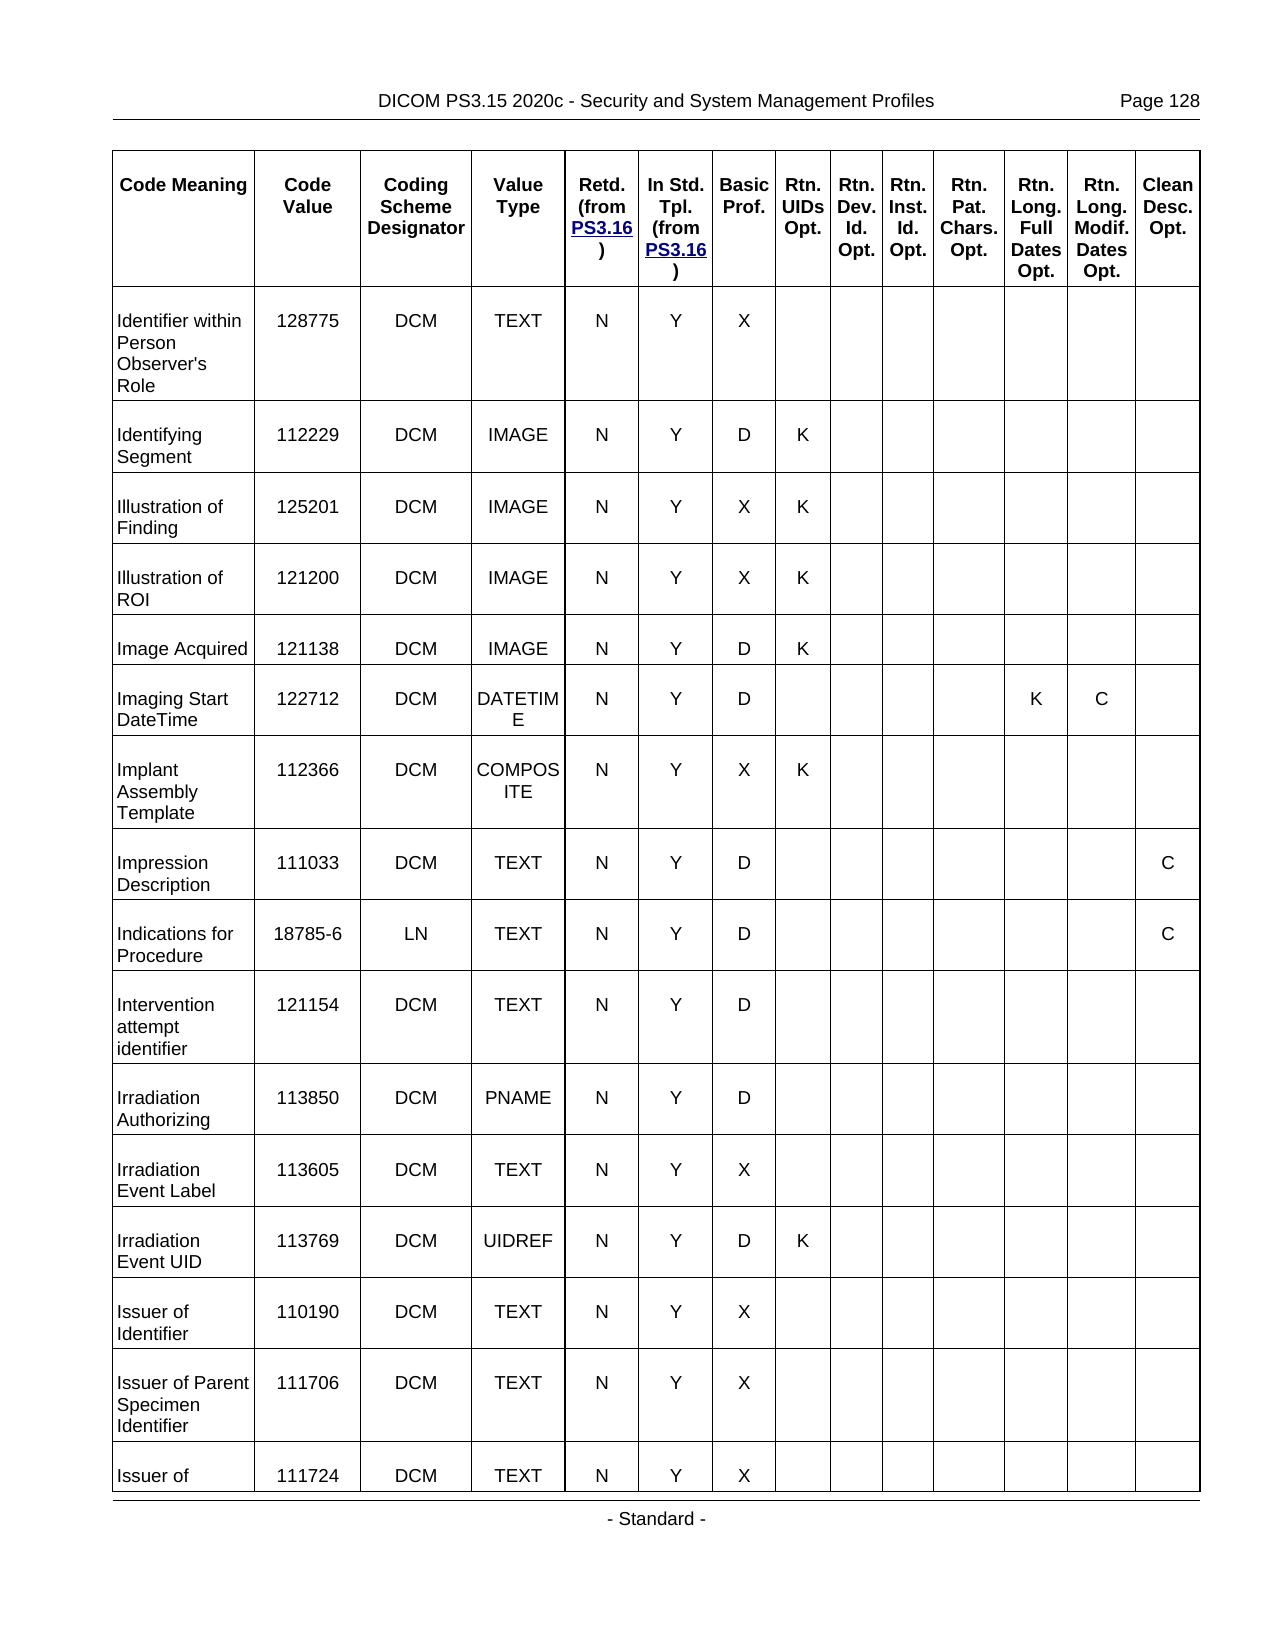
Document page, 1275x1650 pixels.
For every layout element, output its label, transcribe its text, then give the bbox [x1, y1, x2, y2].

table_cell 113769 [255, 1207, 360, 1277]
table_cell [883, 971, 933, 1063]
table_cell N [566, 615, 638, 664]
table_cell Y [639, 401, 712, 472]
table_cell Irradiation Authorizing [113, 1064, 254, 1134]
table_cell [1136, 473, 1199, 543]
table_cell DCM [361, 1064, 471, 1134]
table_cell Irradiation Event UID [113, 1207, 254, 1277]
table_cell [831, 287, 882, 400]
table_cell C [1136, 829, 1199, 899]
table_cell IMAGE [472, 544, 564, 614]
table_cell Illustration of ROI [113, 544, 254, 614]
table_cell [776, 1135, 830, 1206]
table_cell Y [639, 287, 712, 400]
table_cell Imaging Start DateTime [113, 665, 254, 735]
table_cell N [566, 971, 638, 1063]
table_cell DCM [361, 665, 471, 735]
table_header Value Type [472, 151, 564, 286]
table_header Code Meaning [113, 151, 254, 286]
table_cell TEXT [472, 1278, 564, 1348]
table_cell [934, 473, 1004, 543]
table_cell X [713, 287, 775, 400]
table_cell N [566, 1349, 638, 1441]
table_cell [1005, 1349, 1067, 1441]
table_cell N [566, 287, 638, 400]
table_cell [1136, 665, 1199, 735]
table_cell [1005, 401, 1067, 472]
table_cell Implant Assembly Template [113, 736, 254, 828]
table_cell TEXT [472, 900, 564, 970]
table_cell [776, 1442, 830, 1491]
table_header In Std. Tpl. (from PS3.16) [639, 151, 712, 286]
table_cell UIDREF [472, 1207, 564, 1277]
table_cell IMAGE [472, 473, 564, 543]
table_cell [1136, 1349, 1199, 1441]
table_cell [1136, 401, 1199, 472]
table_cell 113605 [255, 1135, 360, 1206]
table_header Rtn. Pat. Chars. Opt. [934, 151, 1004, 286]
table_header Rtn. UIDs Opt. [776, 151, 830, 286]
table_cell [1068, 829, 1135, 899]
table_cell Indications for Procedure [113, 900, 254, 970]
table_cell X [713, 1442, 775, 1491]
table_cell TEXT [472, 1349, 564, 1441]
table_cell [831, 1207, 882, 1277]
table_cell Y [639, 665, 712, 735]
table_cell D [713, 971, 775, 1063]
table_cell [934, 1349, 1004, 1441]
table_cell [1068, 971, 1135, 1063]
table_cell TEXT [472, 829, 564, 899]
table_cell [1005, 971, 1067, 1063]
table_cell [831, 665, 882, 735]
table_cell [1005, 1064, 1067, 1134]
table_cell Y [639, 829, 712, 899]
table_header Clean Desc. Opt. [1136, 151, 1199, 286]
table_cell [1068, 544, 1135, 614]
table_cell [1068, 1064, 1135, 1134]
table_cell 121138 [255, 615, 360, 664]
table_cell [1068, 1135, 1135, 1206]
table_cell 121154 [255, 971, 360, 1063]
table_cell [776, 971, 830, 1063]
table_cell 122712 [255, 665, 360, 735]
table_cell Y [639, 473, 712, 543]
table_cell [776, 829, 830, 899]
table_cell [1068, 900, 1135, 970]
table_cell DCM [361, 1442, 471, 1491]
table_header Basic Prof. [713, 151, 775, 286]
table_cell [1005, 1442, 1067, 1491]
table_header Rtn. Inst. Id. Opt. [883, 151, 933, 286]
table_cell [883, 1135, 933, 1206]
table_cell [1136, 971, 1199, 1063]
table_cell D [713, 1207, 775, 1277]
table_cell IMAGE [472, 401, 564, 472]
table_cell C [1068, 665, 1135, 735]
table_cell [883, 1064, 933, 1134]
table_cell Y [639, 736, 712, 828]
table_cell [776, 1349, 830, 1441]
table_cell [831, 615, 882, 664]
table_cell X [713, 1349, 775, 1441]
table_cell [831, 1442, 882, 1491]
table_cell [776, 1064, 830, 1134]
table_cell [1136, 544, 1199, 614]
table_cell [883, 736, 933, 828]
table_cell K [1005, 665, 1067, 735]
table_cell N [566, 544, 638, 614]
table_cell N [566, 900, 638, 970]
table_cell [1136, 736, 1199, 828]
table_cell [1068, 473, 1135, 543]
table_cell [831, 473, 882, 543]
table_cell Image Acquired [113, 615, 254, 664]
table_cell DCM [361, 1278, 471, 1348]
table_cell [1005, 544, 1067, 614]
table_cell [883, 544, 933, 614]
table_cell 112366 [255, 736, 360, 828]
table_cell N [566, 1135, 638, 1206]
table_cell DATETIME [472, 665, 564, 735]
table_cell Y [639, 1278, 712, 1348]
table_cell 110190 [255, 1278, 360, 1348]
table_cell [934, 1207, 1004, 1277]
table_cell COMPOSITE [472, 736, 564, 828]
table_cell [883, 473, 933, 543]
table_cell [1068, 1442, 1135, 1491]
table_cell IMAGE [472, 615, 564, 664]
table_cell Identifying Segment [113, 401, 254, 472]
table_cell [934, 1278, 1004, 1348]
table_cell [934, 401, 1004, 472]
table_cell [831, 829, 882, 899]
table_cell [831, 1278, 882, 1348]
table_cell X [713, 736, 775, 828]
table_header Code Value [255, 151, 360, 286]
table_header Rtn. Long. Modif. Dates Opt. [1068, 151, 1135, 286]
table_cell Y [639, 1135, 712, 1206]
table_cell [934, 971, 1004, 1063]
table_cell [883, 1442, 933, 1491]
table_cell [934, 1064, 1004, 1134]
table_cell N [566, 665, 638, 735]
table_cell DCM [361, 971, 471, 1063]
table_cell [831, 1064, 882, 1134]
table_cell Intervention attempt identifier [113, 971, 254, 1063]
table_cell 112229 [255, 401, 360, 472]
table_cell [934, 829, 1004, 899]
table_cell D [713, 1064, 775, 1134]
table_cell [1005, 829, 1067, 899]
table_cell [1005, 900, 1067, 970]
table_cell [1068, 401, 1135, 472]
table_cell [831, 971, 882, 1063]
table_cell Y [639, 900, 712, 970]
table_cell [831, 736, 882, 828]
table_cell [934, 736, 1004, 828]
table_cell DCM [361, 1349, 471, 1441]
table_header Coding Scheme Designator [361, 151, 471, 286]
table_cell [883, 615, 933, 664]
table_cell [831, 1349, 882, 1441]
table_cell [883, 287, 933, 400]
table_cell [1068, 615, 1135, 664]
table_cell [1005, 287, 1067, 400]
table_cell X [713, 1135, 775, 1206]
table_cell DCM [361, 615, 471, 664]
table_cell PNAME [472, 1064, 564, 1134]
table_header Rtn. Dev. Id. Opt. [831, 151, 882, 286]
table_cell [883, 1207, 933, 1277]
table_cell X [713, 473, 775, 543]
table_cell [1068, 287, 1135, 400]
table_cell Illustration of Finding [113, 473, 254, 543]
table_cell K [776, 615, 830, 664]
table_cell [1005, 1278, 1067, 1348]
table_cell N [566, 473, 638, 543]
table_cell [934, 665, 1004, 735]
table_cell TEXT [472, 1442, 564, 1491]
table_cell N [566, 1442, 638, 1491]
table_cell Y [639, 615, 712, 664]
table_cell [883, 900, 933, 970]
table_cell [1136, 615, 1199, 664]
table_cell [1136, 1064, 1199, 1134]
table_cell DCM [361, 287, 471, 400]
table_cell 125201 [255, 473, 360, 543]
table_cell [1136, 1442, 1199, 1491]
table_cell [1136, 287, 1199, 400]
table_cell [776, 287, 830, 400]
table_cell N [566, 736, 638, 828]
table_cell [883, 829, 933, 899]
table_cell C [1136, 900, 1199, 970]
table_cell DCM [361, 401, 471, 472]
table_cell D [713, 665, 775, 735]
table_cell [1005, 1135, 1067, 1206]
table_cell N [566, 829, 638, 899]
table_cell K [776, 1207, 830, 1277]
table_cell Issuer of Identifier [113, 1278, 254, 1348]
table_cell [1068, 1207, 1135, 1277]
table_cell DCM [361, 829, 471, 899]
table_cell 18785-6 [255, 900, 360, 970]
table_cell Impression Description [113, 829, 254, 899]
table_cell Y [639, 1207, 712, 1277]
table_cell N [566, 1207, 638, 1277]
table_cell [1068, 1278, 1135, 1348]
table_cell [831, 544, 882, 614]
table_cell [1136, 1278, 1199, 1348]
table_cell Y [639, 1442, 712, 1491]
table_cell K [776, 736, 830, 828]
table_cell 111033 [255, 829, 360, 899]
table_cell [883, 665, 933, 735]
table_cell [1068, 736, 1135, 828]
table_cell 121200 [255, 544, 360, 614]
table_cell DCM [361, 1135, 471, 1206]
table_cell [934, 287, 1004, 400]
table_cell DCM [361, 473, 471, 543]
table_cell K [776, 544, 830, 614]
table_cell [776, 665, 830, 735]
table_cell D [713, 401, 775, 472]
table_cell TEXT [472, 287, 564, 400]
table_cell DCM [361, 1207, 471, 1277]
table_cell TEXT [472, 1135, 564, 1206]
table_cell [883, 1278, 933, 1348]
table_cell [1005, 736, 1067, 828]
table_cell D [713, 829, 775, 899]
table_cell [831, 1135, 882, 1206]
table_cell Y [639, 1064, 712, 1134]
table_cell [1005, 1207, 1067, 1277]
table_cell Identifier within Person Observer's Role [113, 287, 254, 400]
table_cell X [713, 1278, 775, 1348]
table_cell 113850 [255, 1064, 360, 1134]
table_cell Y [639, 544, 712, 614]
table_cell D [713, 615, 775, 664]
table_cell Irradiation Event Label [113, 1135, 254, 1206]
table_cell 111706 [255, 1349, 360, 1441]
table_cell [1136, 1207, 1199, 1277]
table_cell 111724 [255, 1442, 360, 1491]
table_cell [831, 401, 882, 472]
table_cell [776, 900, 830, 970]
table_cell [883, 401, 933, 472]
table_cell [1136, 1135, 1199, 1206]
table_header Rtn. Long. Full Dates Opt. [1005, 151, 1067, 286]
table_cell [934, 615, 1004, 664]
table_cell [1068, 1349, 1135, 1441]
table_cell [934, 1442, 1004, 1491]
table_cell N [566, 401, 638, 472]
table_cell [934, 1135, 1004, 1206]
table_cell [1005, 473, 1067, 543]
table_cell Issuer of Parent Specimen Identifier [113, 1349, 254, 1441]
table_cell LN [361, 900, 471, 970]
table_cell 128775 [255, 287, 360, 400]
table_cell Y [639, 1349, 712, 1441]
table_cell [776, 1278, 830, 1348]
table_cell N [566, 1278, 638, 1348]
table_cell Y [639, 971, 712, 1063]
table_cell DCM [361, 544, 471, 614]
table_cell Issuer of [113, 1442, 254, 1491]
table_cell [934, 544, 1004, 614]
table_header Retd. (from PS3.16) [566, 151, 638, 286]
table_cell TEXT [472, 971, 564, 1063]
table_cell K [776, 401, 830, 472]
table_cell [934, 900, 1004, 970]
table_cell [831, 900, 882, 970]
table_cell N [566, 1064, 638, 1134]
table_cell K [776, 473, 830, 543]
table_cell X [713, 544, 775, 614]
table_cell [1005, 615, 1067, 664]
table_cell [883, 1349, 933, 1441]
table_cell D [713, 900, 775, 970]
table_cell DCM [361, 736, 471, 828]
